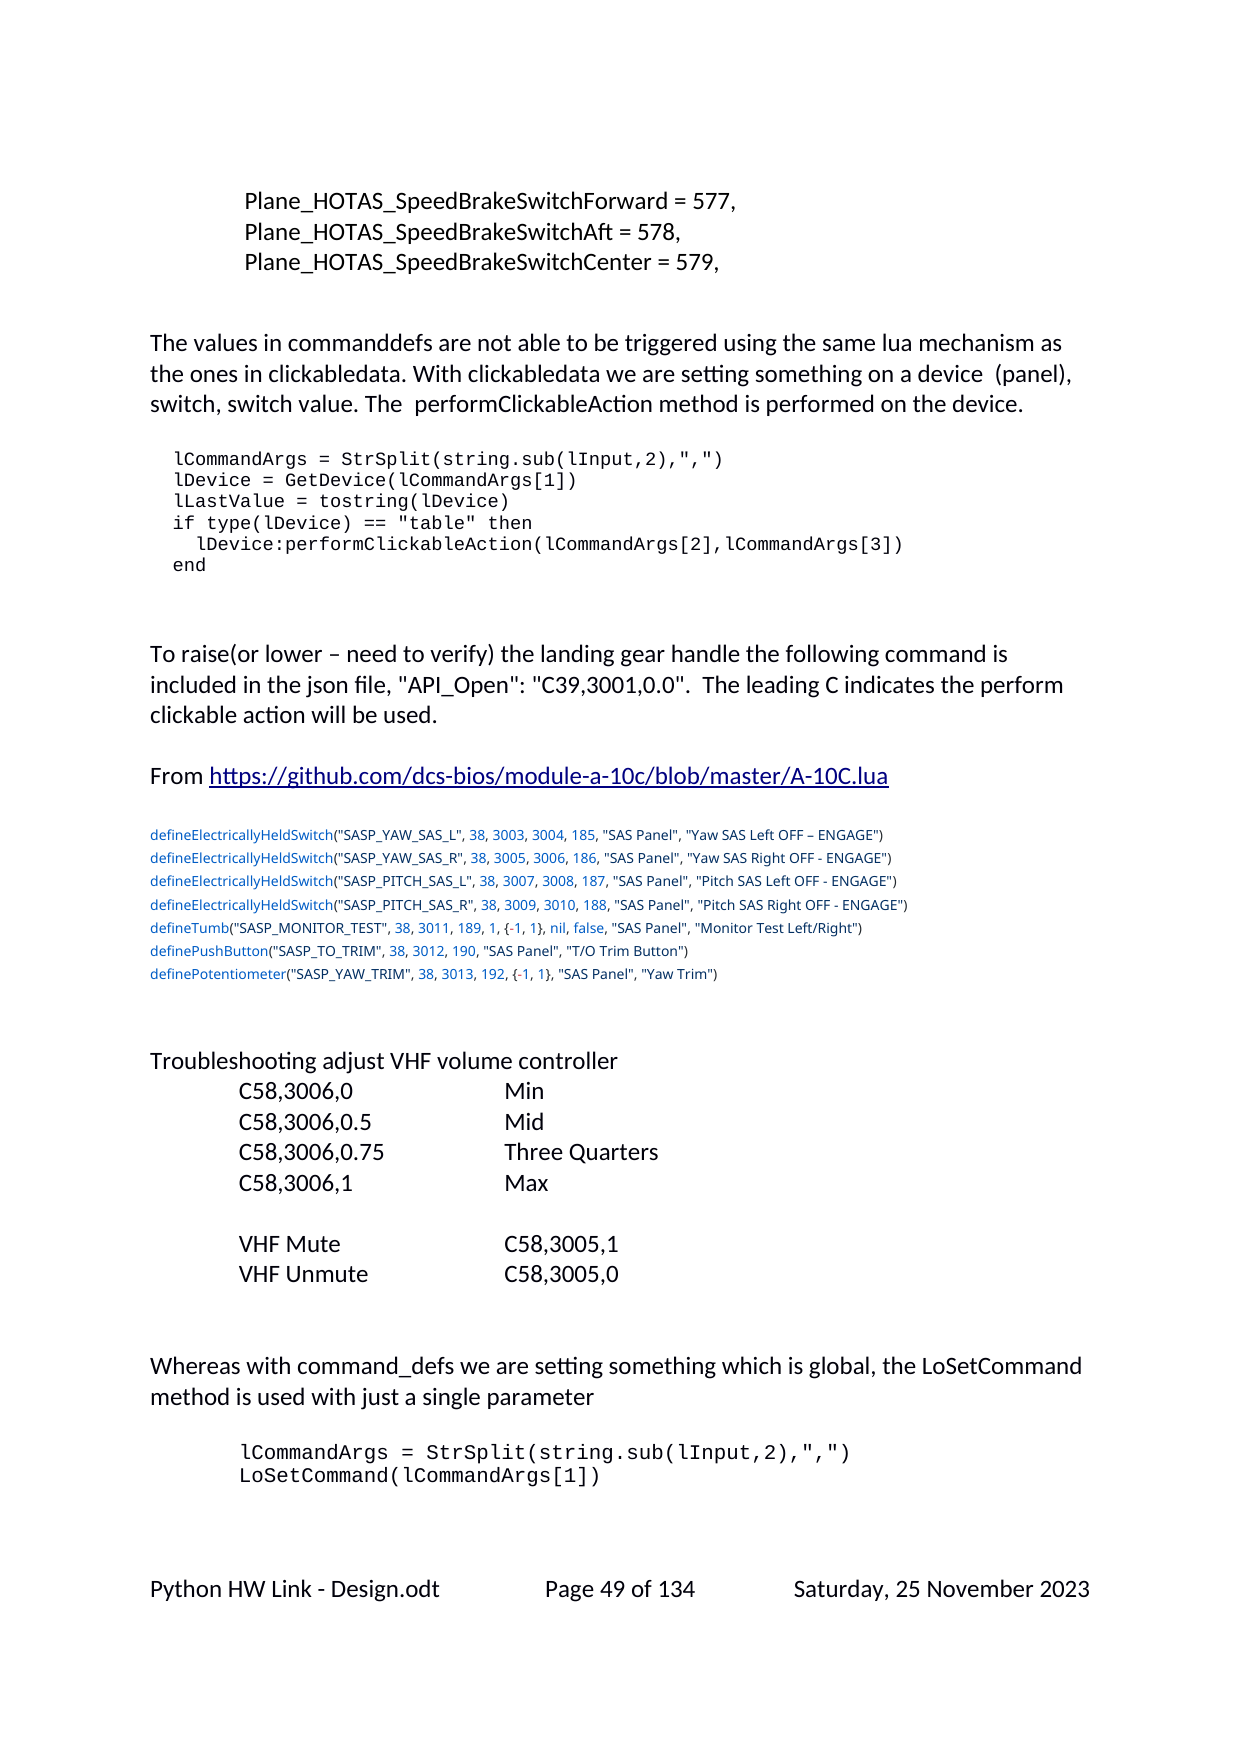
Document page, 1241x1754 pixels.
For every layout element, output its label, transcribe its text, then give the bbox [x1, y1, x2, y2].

text From https://github.com/dcs-bios/module-a-10c/blob/master/A-10C.lua [150, 760, 1090, 791]
text defineElectricallyHeldSwitch("SASP_PITCH_SAS_R", 38, 3009, 3010, 188, "SAS Panel", "Pitch SAS Right OFF - ENGAGE") [150, 891, 1090, 914]
text lCommandArgs = StrSplit(string.sub(lInput,2),",") [150, 450, 1090, 471]
text end [150, 556, 1090, 577]
text C58,3006,0.75 Three Quarters [150, 1137, 1090, 1167]
text C58,3006,1 Max [150, 1167, 1090, 1198]
text defineTumb("SASP_MONITOR_TEST", 38, 3011, 189, 1, {-1, 1}, nil, false, "SAS Panel", "Monitor Test Left/Right") [150, 914, 1090, 937]
text if type(lDevice) == "table" then [150, 513, 1090, 535]
text LoSetCommand(lCommandArgs[1]) [150, 1465, 1090, 1489]
text Troubleshooting adjust VHF volume controller [150, 1045, 1090, 1076]
text lLastValue = tostring(lDevice) [150, 492, 1090, 513]
text defineElectricallyHeldSwitch("SASP_YAW_SAS_L", 38, 3003, 3004, 185, "SAS Panel", "Yaw SAS Left OFF – ENGAGE") [150, 821, 1090, 844]
text definePushButton("SASP_TO_TRIM", 38, 3012, 190, "SAS Panel", "T/O Trim Button") [150, 937, 1090, 961]
text defineElectricallyHeldSwitch("SASP_PITCH_SAS_L", 38, 3007, 3008, 187, "SAS Panel", "Pitch SAS Left OFF - ENGAGE") [150, 868, 1090, 891]
text VHF Mute C58,3005,1 [150, 1228, 1090, 1259]
text To raise(or lower – need to verify) the landing gear handle the following command is included in the json file, "API_Open": "C39,3001,0.0". The leading C indicates the perform clickable action will be used. [150, 638, 1090, 730]
text The values in commanddefs are not able to be triggered using the same lua mechanism as the ones in clickabledata. With clickabledata we are setting something on a device (panel), switch, switch value. The performClickableAction method is performed on the device. [150, 328, 1090, 419]
text Whereas with command_defs we are setting something which is global, the LoSetCommand method is used with just a single parameter [150, 1350, 1090, 1411]
text C58,3006,0.5 Mid [150, 1106, 1090, 1137]
text VHF Unmute C58,3005,0 [150, 1259, 1090, 1289]
text defineElectricallyHeldSwitch("SASP_YAW_SAS_R", 38, 3005, 3006, 186, "SAS Panel", "Yaw SAS Right OFF - ENGAGE") [150, 844, 1090, 868]
text lDevice:performClickableAction(lCommandArgs[2],lCommandArgs[3]) [150, 535, 1090, 556]
text C58,3006,0 Min [150, 1076, 1090, 1106]
text lCommandArgs = StrSplit(string.sub(lInput,2),",") [150, 1442, 1090, 1465]
text definePotentiometer("SASP_YAW_TRIM", 38, 3013, 192, {-1, 1}, "SAS Panel", "Yaw Trim") [150, 961, 1090, 984]
text lDevice = GetDevice(lCommandArgs[1]) [150, 471, 1090, 492]
